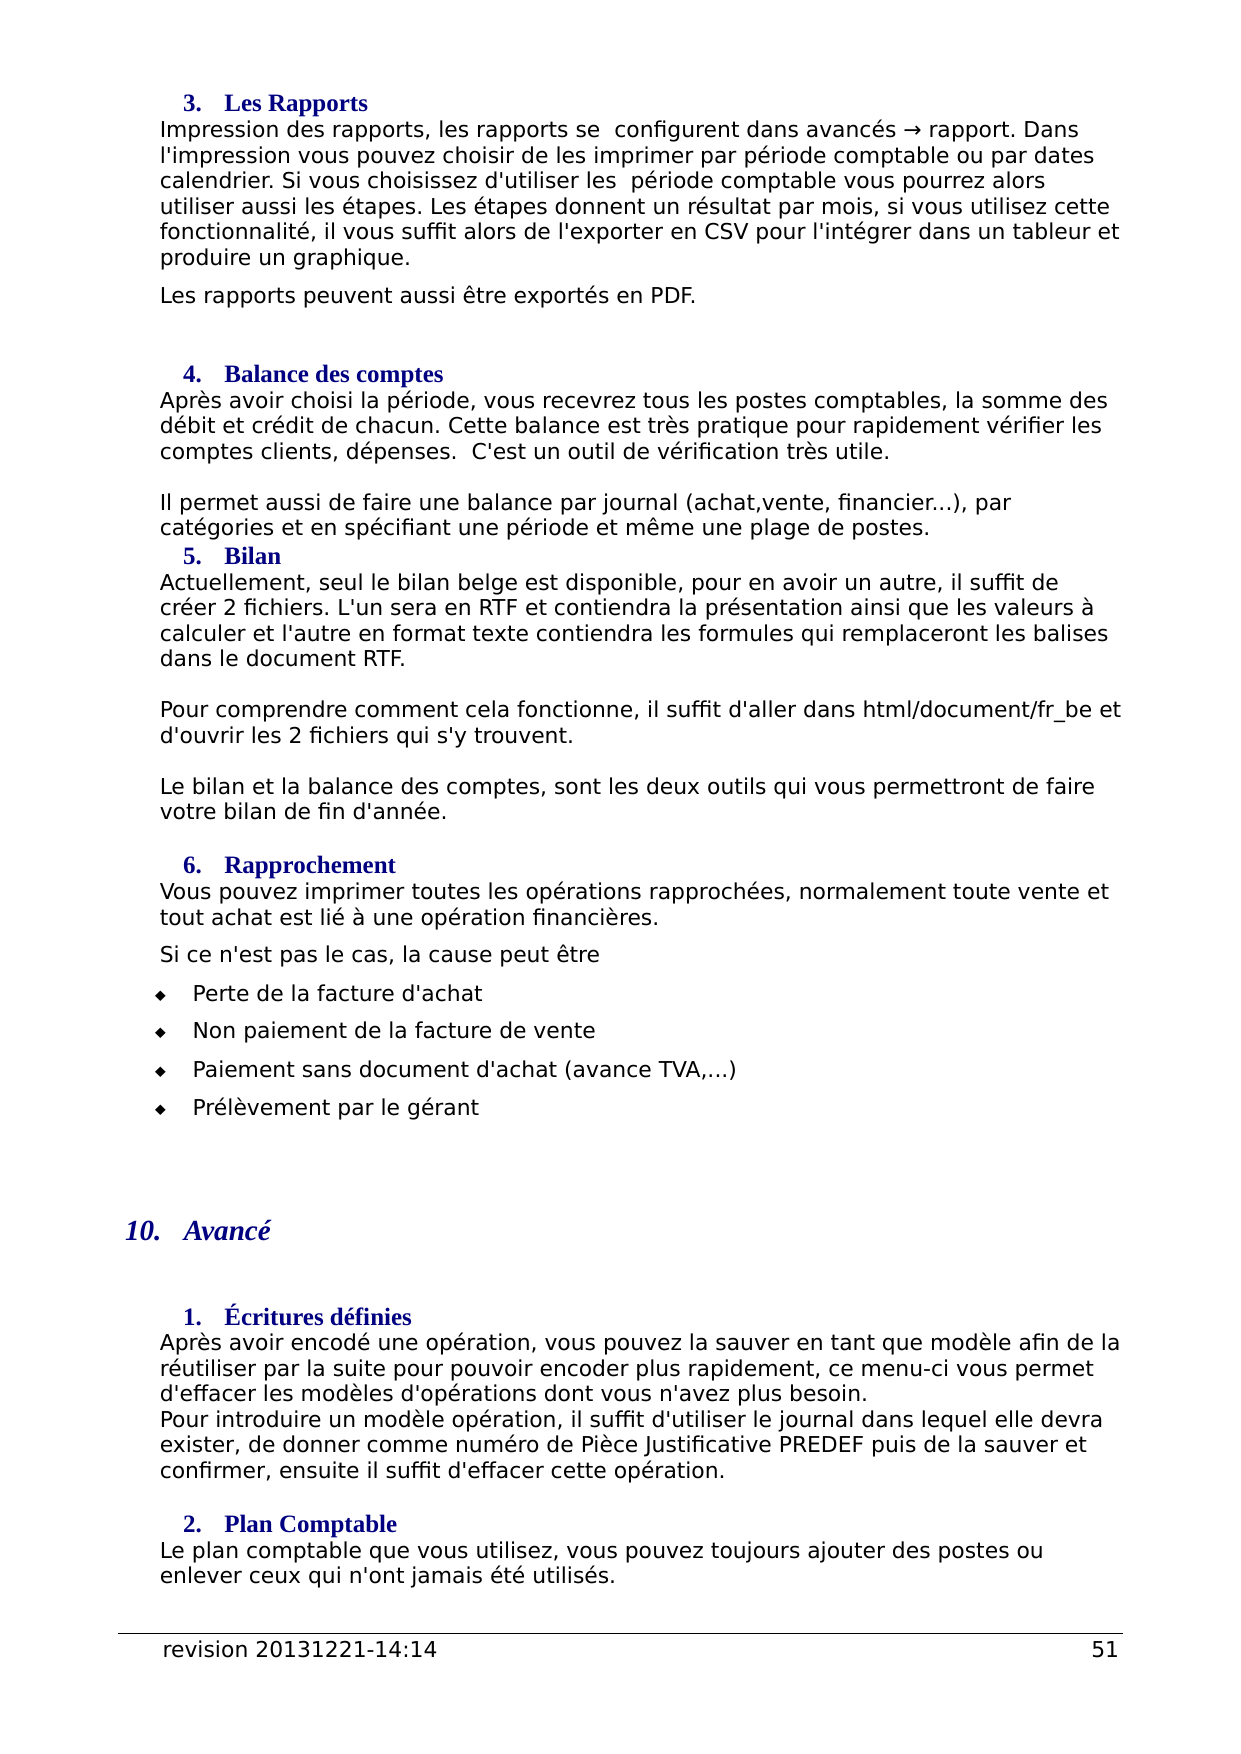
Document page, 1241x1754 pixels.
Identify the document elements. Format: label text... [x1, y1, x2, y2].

subtitle Balance des comptes [177, 359, 1123, 388]
text Les rapports peuvent aussi être exportés en PDF. [159, 283, 1123, 308]
list Perte de la facture d'achat [155, 981, 1123, 1006]
text Le plan comptable que vous utilisez, vous pouvez toujours ajouter des postes ou enlever ceux qui n'ont jamais été utilisés. [159, 1538, 1123, 1589]
subtitle Rapprochement [177, 850, 1123, 879]
text Le bilan et la balance des comptes, sont les deux outils qui vous permettront de faire votre bilan de fin d'année. [159, 774, 1123, 825]
list Prélèvement par le gérant [155, 1095, 1123, 1120]
text Si ce n'est pas le cas, la cause peut être [159, 943, 1123, 968]
list Paiement sans document d'achat (avance TVA,...) [155, 1057, 1123, 1082]
subtitle Avancé [117, 1213, 1123, 1247]
text Pour comprendre comment cela fonctionne, il suffit d'aller dans html/document/fr_be et d'ouvrir les 2 fichiers qui s'y trouvent. [159, 697, 1123, 748]
subtitle Plan Comptable [177, 1509, 1123, 1538]
text Vous pouvez imprimer toutes les opérations rapprochées, normalement toute vente et tout achat est lié à une opération financières. [159, 879, 1123, 930]
subtitle Bilan [177, 541, 1123, 569]
text Pour introduire un modèle opération, il suffit d'utiliser le journal dans lequel elle devra exister, de donner comme numéro de Pièce Justificative PREDEF puis de la sauver et confirmer, ensuite il suffit d'effacer cette opération. [159, 1407, 1123, 1484]
text Actuellement, seul le bilan belge est disponible, pour en avoir un autre, il suffit de créer 2 fichiers. L'un sera en RTF et contiendra la présentation ainsi que les valeurs à calculer et l'autre en format texte contiendra les formules qui remplaceront les balises dans le document RTF. [159, 569, 1123, 672]
list Non paiement de la facture de vente [155, 1019, 1123, 1044]
text Il permet aussi de faire une balance par journal (achat,vente, financier...), par catégories et en spécifiant une période et même une plage de postes. [159, 490, 1123, 541]
subtitle Écritures définies [177, 1302, 1123, 1331]
text Impression des rapports, les rapports se configurent dans avancés → rapport. Dans l'impression vous pouvez choisir de les imprimer par période comptable ou par dates calendrier. Si vous choisissez d'utiliser les période comptable vous pourrez alors utiliser aussi les étapes. Les étapes donnent un résultat par mois, si vous utilisez cette fonctionnalité, il vous suffit alors de l'exporter en CSV pour l'intégrer dans un tableur et produire un graphique. [159, 117, 1123, 270]
subtitle Les Rapports [177, 88, 1123, 117]
text Après avoir choisi la période, vous recevrez tous les postes comptables, la somme des débit et crédit de chacun. Cette balance est très pratique pour rapidement vérifier les comptes clients, dépenses. C'est un outil de vérification très utile. [159, 388, 1123, 464]
text Après avoir encodé une opération, vous pouvez la sauver en tant que modèle afin de la réutiliser par la suite pour pouvoir encoder plus rapidement, ce menu-ci vous permet d'effacer les modèles d'opérations dont vous n'avez plus besoin. [159, 1331, 1123, 1407]
